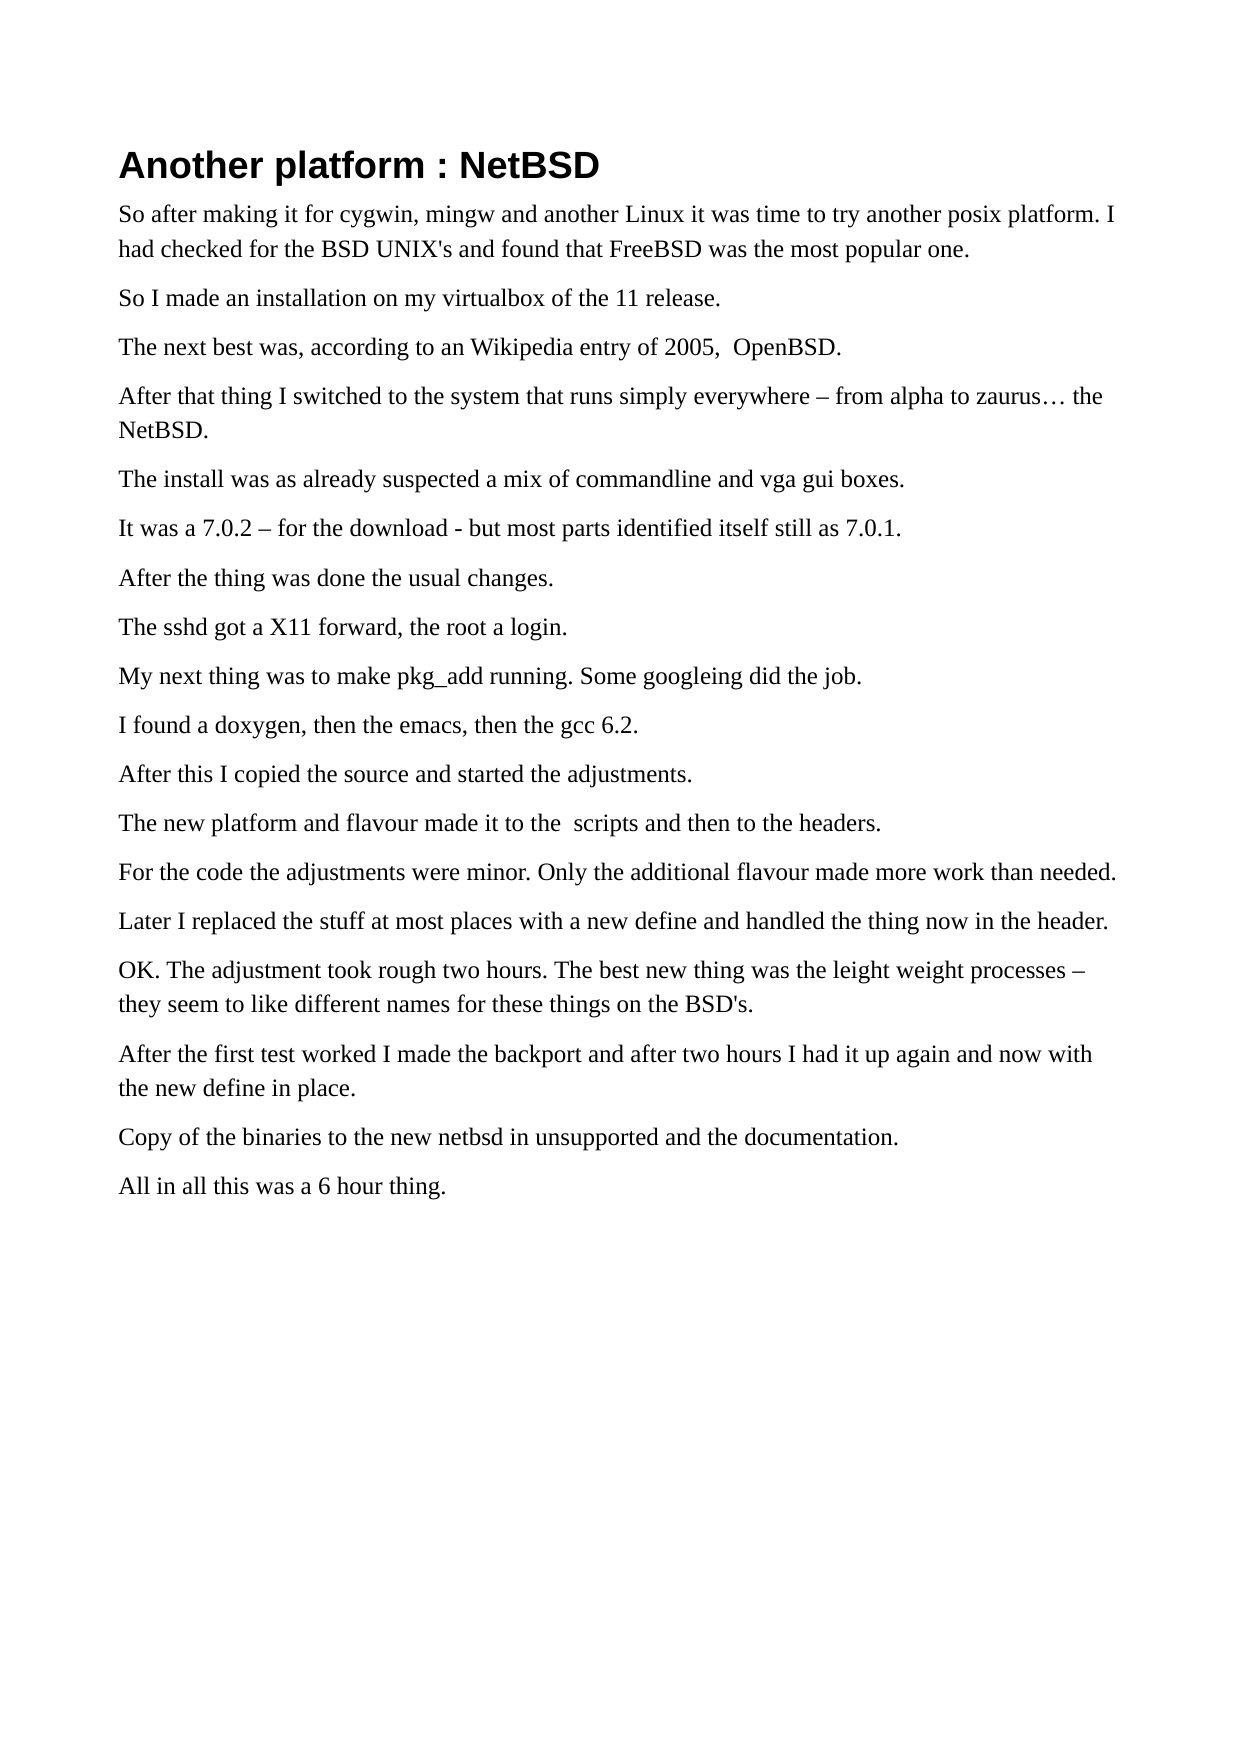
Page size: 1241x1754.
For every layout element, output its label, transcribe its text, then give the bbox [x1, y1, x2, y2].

text After the thing was done the usual changes. [118, 563, 1122, 591]
text It was a 7.0.2 – for the download - but most parts identified itself still as 7.0.1. [118, 513, 1122, 542]
subtitle Another platform : NetBSD [118, 143, 1122, 187]
text OK. The adjustment took rough two hours. The best new thing was the leight weight processes – they seem to like different names for these things on the BSD's. [118, 955, 1122, 1018]
text After the first test worked I made the backport and after two hours I had it up again and now with the new define in place. [118, 1039, 1122, 1102]
text So I made an installation on my virtualbox of the 11 release. [118, 283, 1122, 312]
text For the code the adjustments were minor. Only the additional flavour made more work than needed. [118, 857, 1122, 886]
text All in all this was a 6 hour thing. [118, 1171, 1122, 1200]
text Later I replaced the stuff at most places with a new define and handled the thing now in the header. [118, 906, 1122, 935]
text My next thing was to make pkg_add running. Some googleing did the job. [118, 661, 1122, 689]
text The new platform and flavour made it to the scripts and then to the headers. [118, 808, 1122, 837]
text Copy of the binaries to the new netbsd in unsupported and the documentation. [118, 1122, 1122, 1151]
text So after making it for cygwin, mingw and another Linux it was time to try another posix platform. I had checked for the BSD UNIX's and found that FreeBSD was the most popular one. [118, 199, 1122, 262]
text After this I copied the source and started the adjustments. [118, 759, 1122, 788]
text I found a doxygen, then the emacs, then the gcc 6.2. [118, 710, 1122, 738]
text The install was as already suspected a mix of commandline and vga gui boxes. [118, 464, 1122, 493]
text The sshd got a X11 forward, the root a login. [118, 612, 1122, 640]
text The next best was, according to an Wikipedia entry of 2005, OpenBSD. [118, 332, 1122, 361]
text After that thing I switched to the system that runs simply everywhere – from alpha to zaurus… the NetBSD. [118, 381, 1122, 444]
